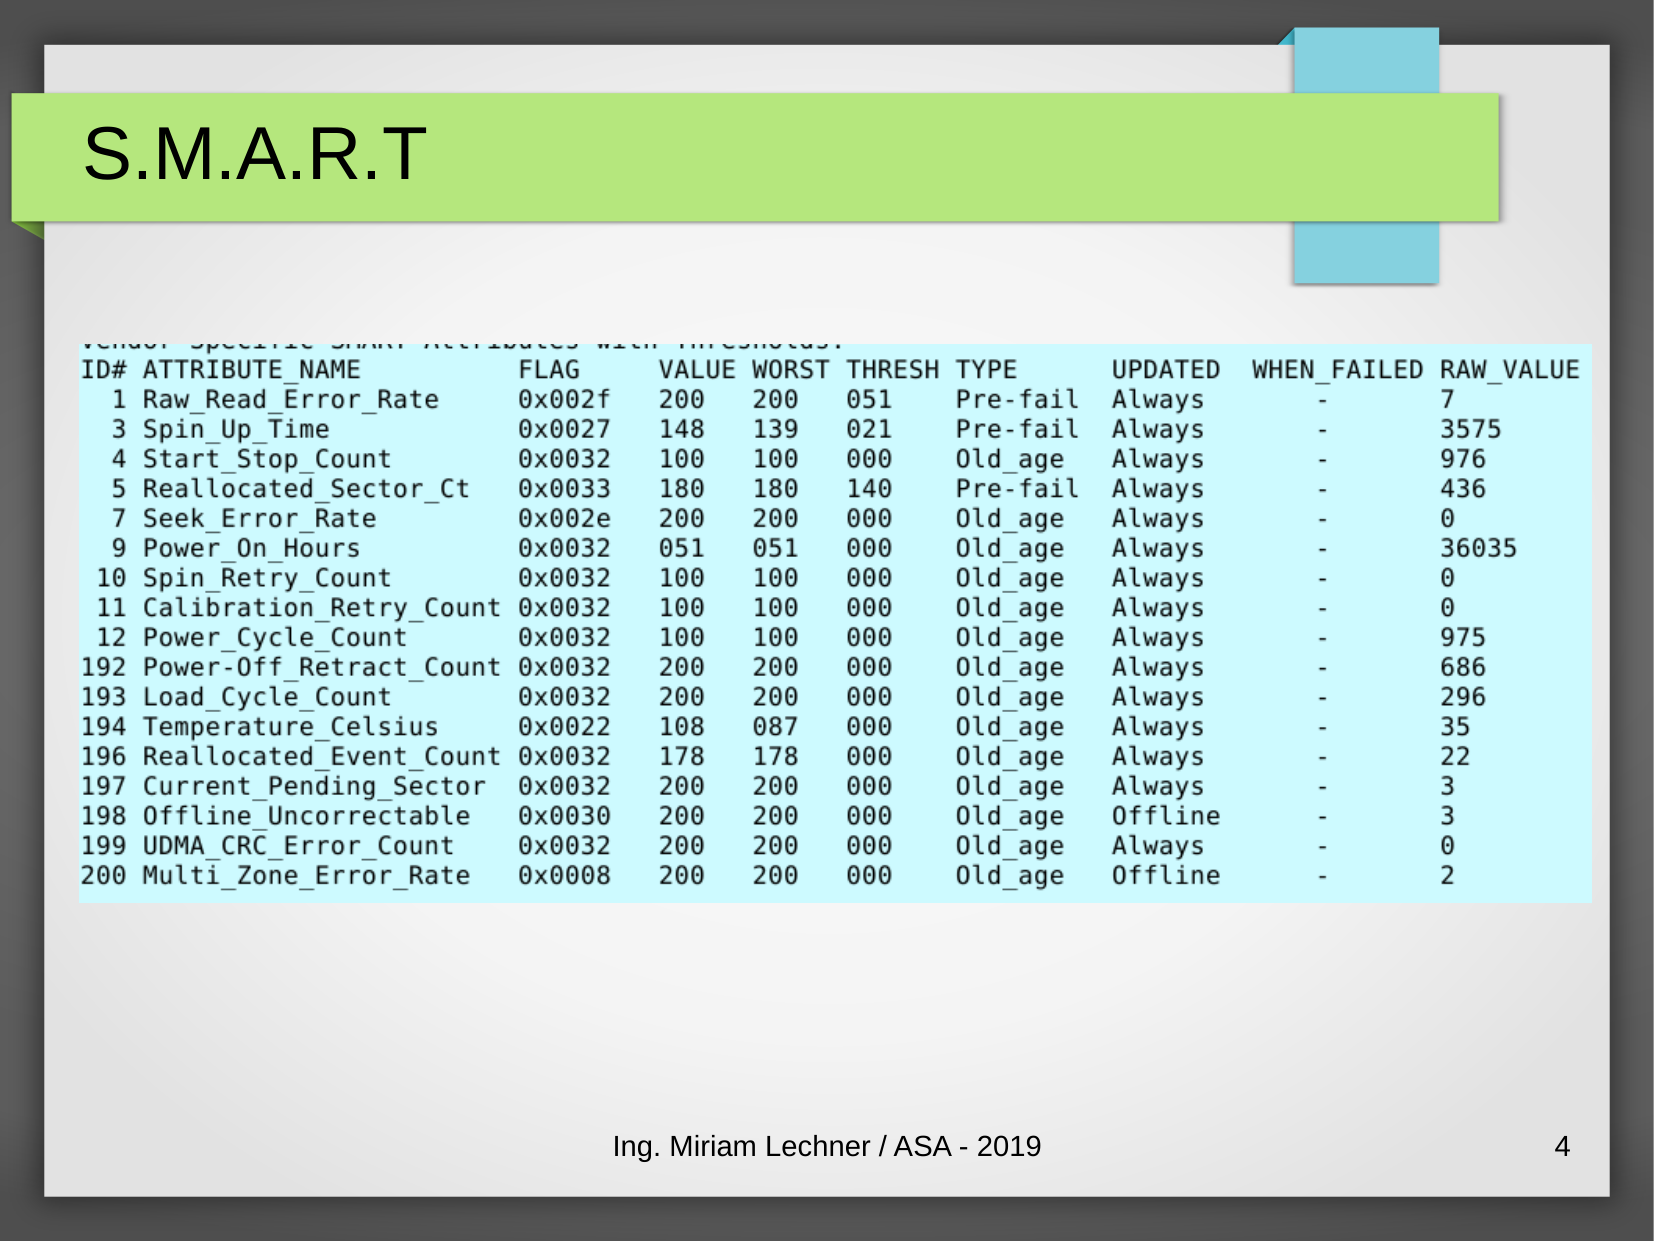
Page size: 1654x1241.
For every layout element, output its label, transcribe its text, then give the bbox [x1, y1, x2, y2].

title S.M.A.R.T [82, 94, 1264, 213]
picture [0, 0, 1654, 1241]
